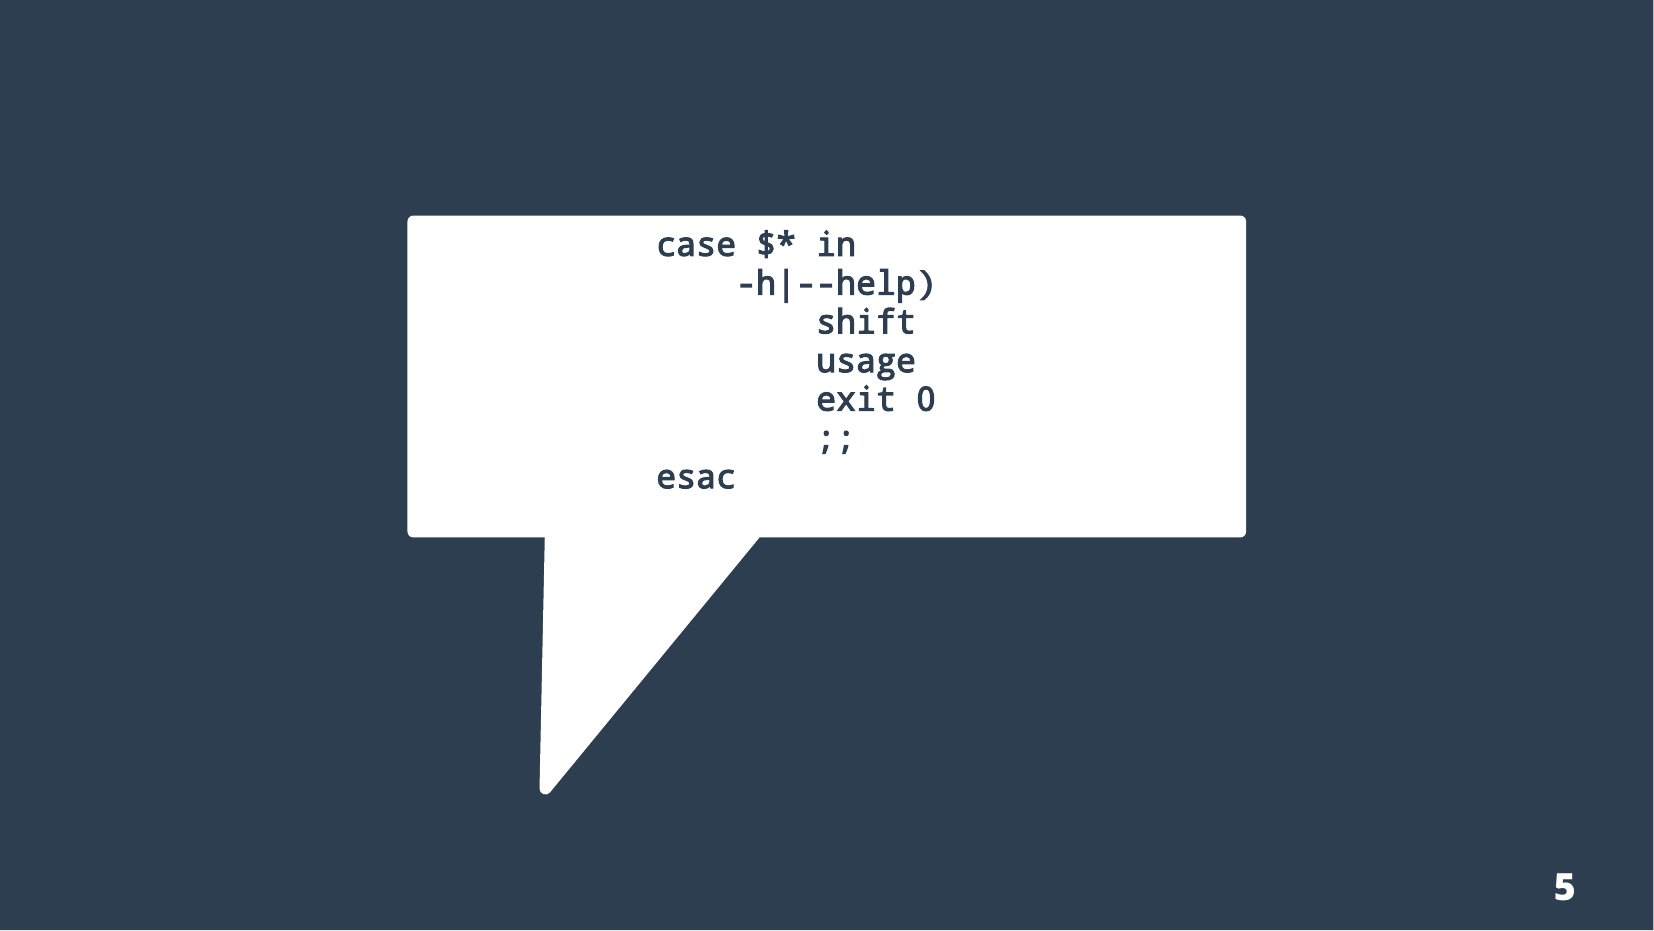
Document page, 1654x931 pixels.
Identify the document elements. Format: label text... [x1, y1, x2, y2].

title case $* in -h|--help) shift usage exit 0 ;; esac [412, 225, 1181, 491]
